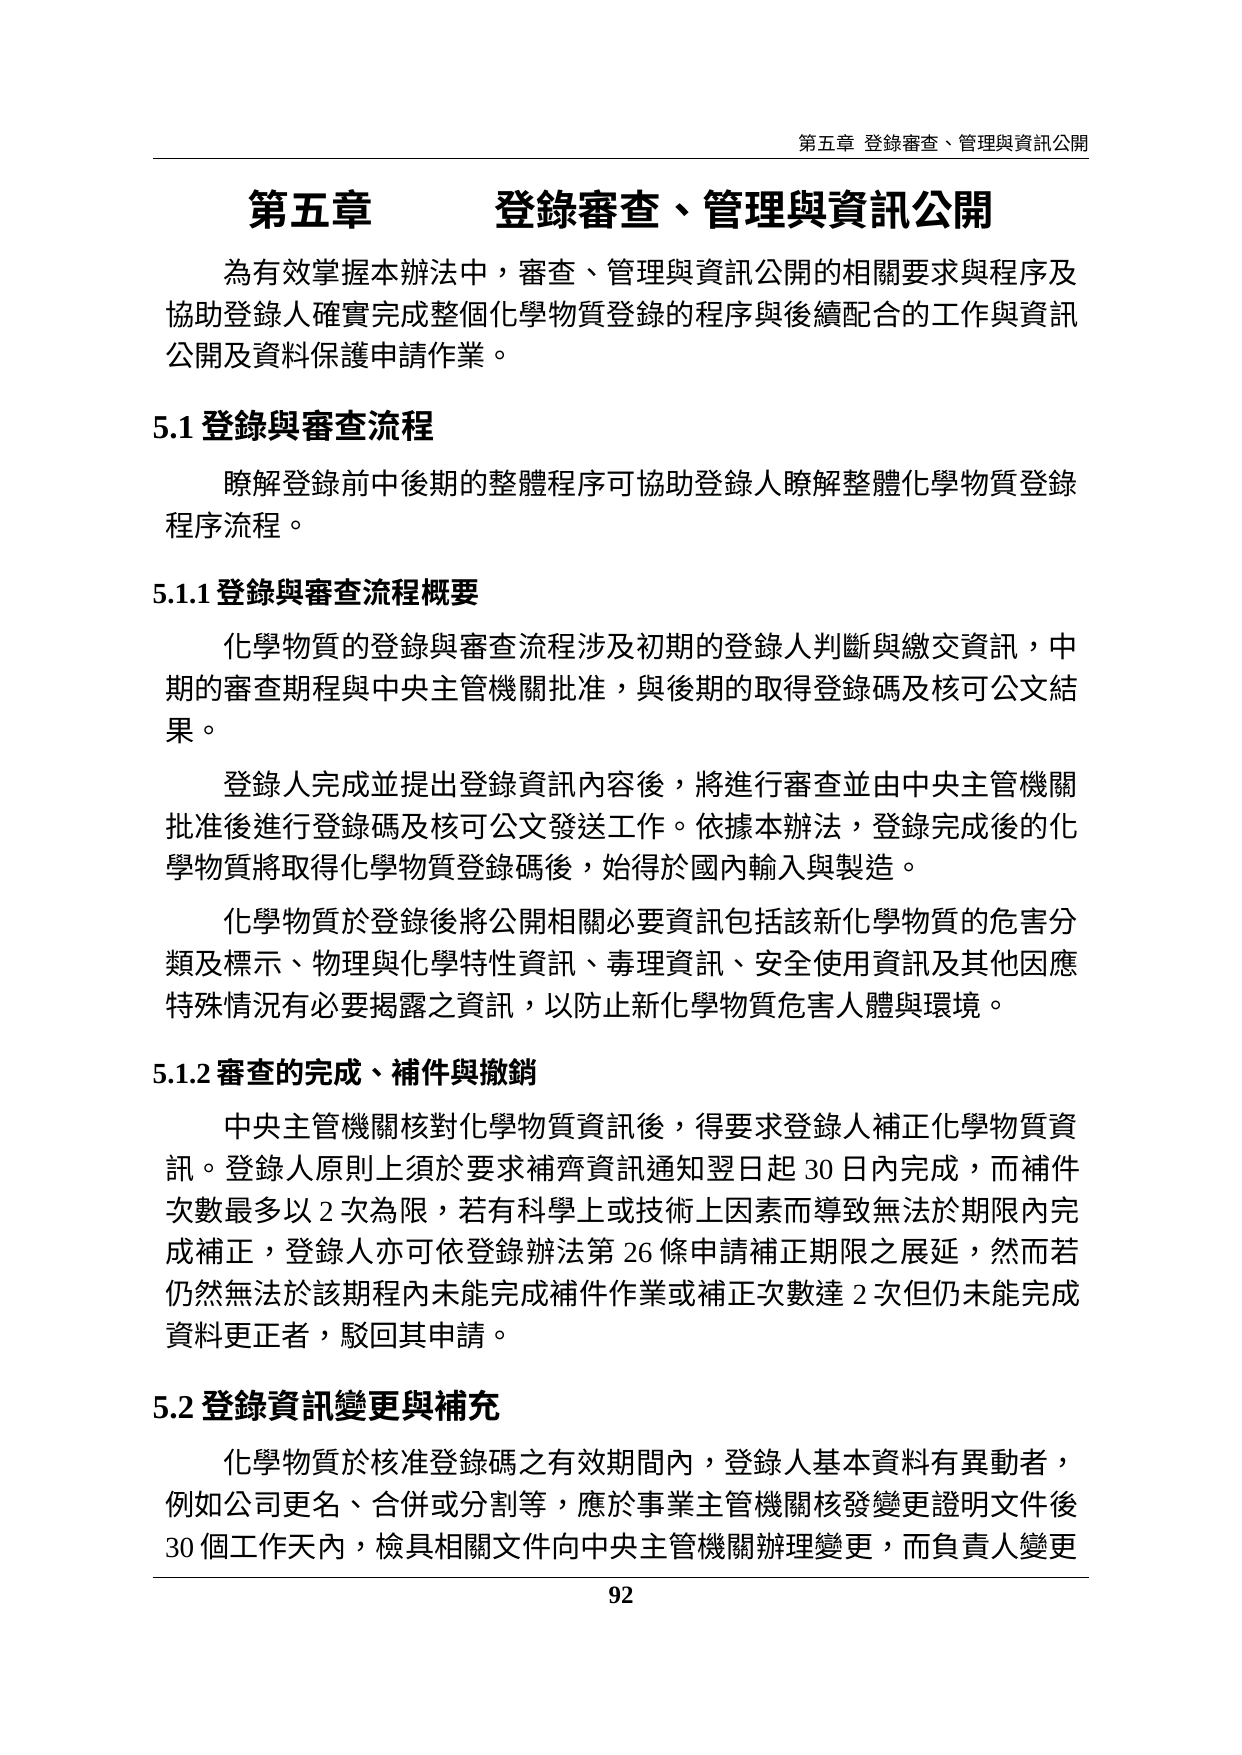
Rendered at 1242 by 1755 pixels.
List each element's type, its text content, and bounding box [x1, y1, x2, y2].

subtitle 5.1.1登錄與審查流程概要 [152, 569, 1089, 612]
text 化學物質於核准登錄碼之有效期間內，登錄人基本資料有異動者，例如公司更名、合併或分割等，應於事業主管機關核發變更證明文件後30個工作天內，檢具相關文件向中央主管機關辦理變更，而負責人變更 [165, 1441, 1080, 1566]
text 登錄人完成並提出登錄資訊內容後，將進行審查並由中央主管機關批准後進行登錄碼及核可公文發送工作。依據本辦法，登錄完成後的化學物質將取得化學物質登錄碼後，始得於國內輸入與製造。 [165, 762, 1080, 887]
subtitle 5.1.2審查的完成、補件與撤銷 [152, 1050, 1089, 1092]
subtitle 5.1登錄與審查流程 [152, 400, 1089, 448]
text 為有效掌握本辦法中，審查、管理與資訊公開的相關要求與程序及協助登錄人確實完成整個化學物質登錄的程序與後續配合的工作與資訊公開及資料保護申請作業。 [165, 250, 1080, 375]
text 化學物質於登錄後將公開相關必要資訊包括該新化學物質的危害分類及標示、物理與化學特性資訊、毒理資訊、安全使用資訊及其他因應特殊情況有必要揭露之資訊，以防止新化學物質危害人體與環境。 [165, 899, 1080, 1024]
subtitle 5.2登錄資訊變更與補充 [152, 1380, 1089, 1428]
text 瞭解登錄前中後期的整體程序可協助登錄人瞭解整體化學物質登錄程序流程。 [165, 461, 1080, 544]
subtitle 第五章 登錄審查、管理與資訊公開 [152, 177, 1089, 237]
text 中央主管機關核對化學物質資訊後，得要求登錄人補正化學物質資訊。登錄人原則上須於要求補齊資訊通知翌日起30日內完成，而補件次數最多以2次為限，若有科學上或技術上因素而導致無法於期限內完成補正，登錄人亦可依登錄辦法第26條申請補正期限之展延，然而若仍然無法於該期程內未能完成補件作業或補正次數達2次但仍未能完成資料更正者，駁回其申請。 [165, 1104, 1080, 1354]
text 化學物質的登錄與審查流程涉及初期的登錄人判斷與繳交資訊，中期的審查期程與中央主管機關批准，與後期的取得登錄碼及核可公文結果。 [165, 624, 1080, 749]
